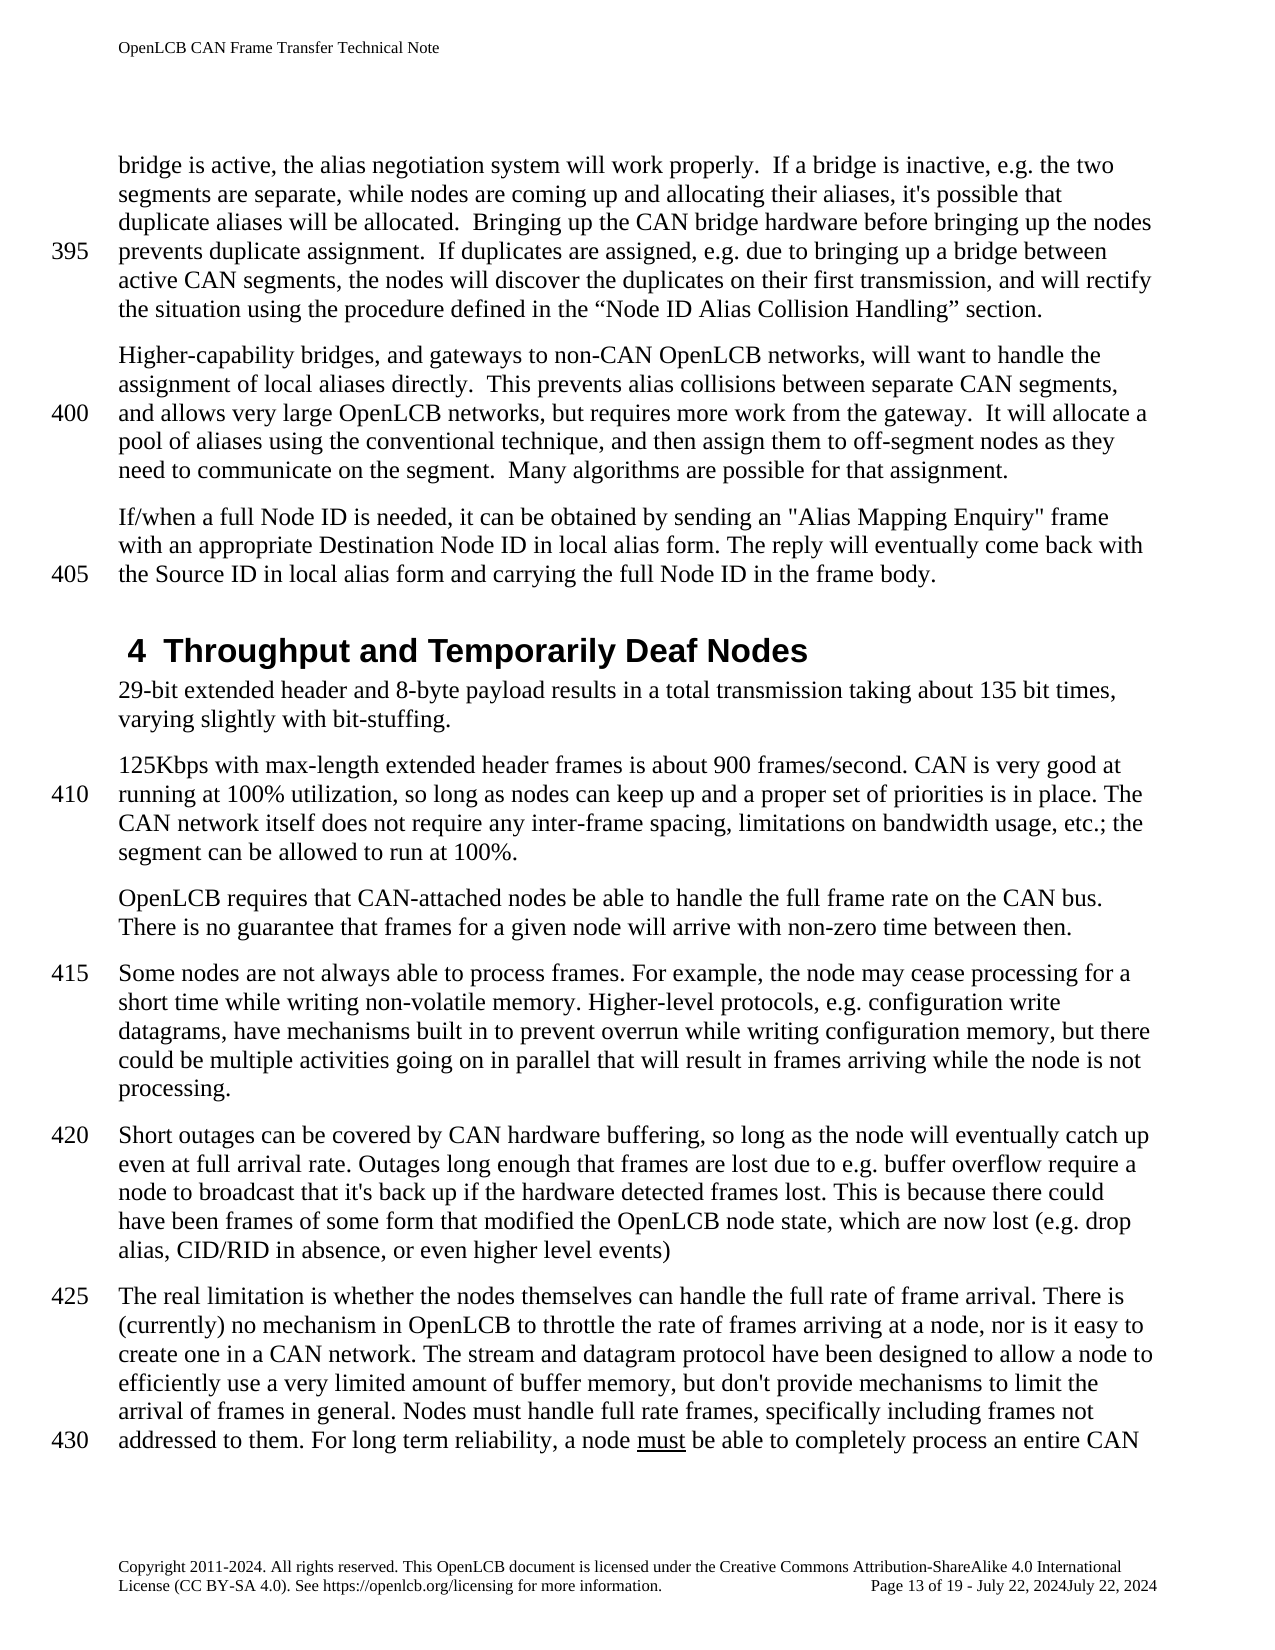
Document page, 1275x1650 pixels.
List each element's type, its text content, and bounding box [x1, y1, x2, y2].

text If/when a full Node ID is needed, it can be obtained by sending an "Alias Mapping Enquiry" frame with an appropriate Destination Node ID in local alias form. The reply will eventually come back with the Source ID in local alias form and carrying the full Node ID in the frame body. [118, 502, 1157, 588]
text Higher-capability bridges, and gateways to non-CAN OpenLCB networks, will want to handle the assignment of local aliases directly. This prevents alias collisions between separate CAN segments, and allows very large OpenLCB networks, but requires more work from the gateway. It will allocate a pool of aliases using the conventional technique, and then assign them to off-segment nodes as they need to communicate on the segment. Many algorithms are possible for that assignment. [118, 340, 1157, 484]
text 125Kbps with max-length extended header frames is about 900 frames/second. CAN is very good at running at 100% utilization, so long as nodes can keep up and a proper set of priorities is in place. The CAN network itself does not require any inter-frame spacing, limitations on bandwidth usage, etc.; the segment can be allowed to run at 100%. [118, 751, 1157, 866]
subtitle Throughput and Temporarily Deaf Nodes [118, 631, 1157, 669]
text The real limitation is whether the nodes themselves can handle the full rate of frame arrival. There is (currently) no mechanism in OpenLCB to throttle the rate of frames arriving at a node, nor is it easy to create one in a CAN network. The stream and datagram protocol have been designed to allow a node to efficiently use a very limited amount of buffer memory, but don't provide mechanisms to limit the arrival of frames in general. Nodes must handle full rate frames, specifically including frames not addressed to them. For long term reliability, a node must be able to completely process an entire CAN [118, 1281, 1157, 1454]
text 29-bit extended header and 8-byte payload results in a total transmission taking about 135 bit times, varying slightly with bit-stuffing. [118, 675, 1157, 733]
text OpenLCB requires that CAN-attached nodes be able to handle the full frame rate on the CAN bus. There is no guarantee that frames for a given node will arrive with non-zero time between then. [118, 883, 1157, 941]
text Some nodes are not always able to process frames. For example, the node may cease processing for a short time while writing non-volatile memory. Higher-level protocols, e.g. configuration write datagrams, have mechanisms built in to prevent overrun while writing configuration memory, but there could be multiple activities going on in parallel that will result in frames arriving while the node is not processing. [118, 958, 1157, 1102]
text Short outages can be covered by CAN hardware buffering, so long as the node will eventually catch up even at full arrival rate. Outages long enough that frames are lost due to e.g. buffer overflow require a node to broadcast that it's back up if the hardware detected frames lost. This is because there could have been frames of some form that modified the OpenLCB node state, which are now lost (e.g. drop alias, CID/RID in absence, or even higher level events) [118, 1120, 1157, 1264]
text bridge is active, the alias negotiation system will work properly. If a bridge is inactive, e.g. the two segments are separate, while nodes are coming up and allocating their aliases, it's possible that duplicate aliases will be allocated. Bringing up the CAN bridge hardware before bringing up the nodes prevents duplicate assignment. If duplicates are assigned, e.g. due to bringing up a bridge between active CAN segments, the nodes will discover the duplicates on their first transmission, and will rectify the situation using the procedure defined in the “Node ID Alias Collision Handling” section. [118, 150, 1157, 322]
